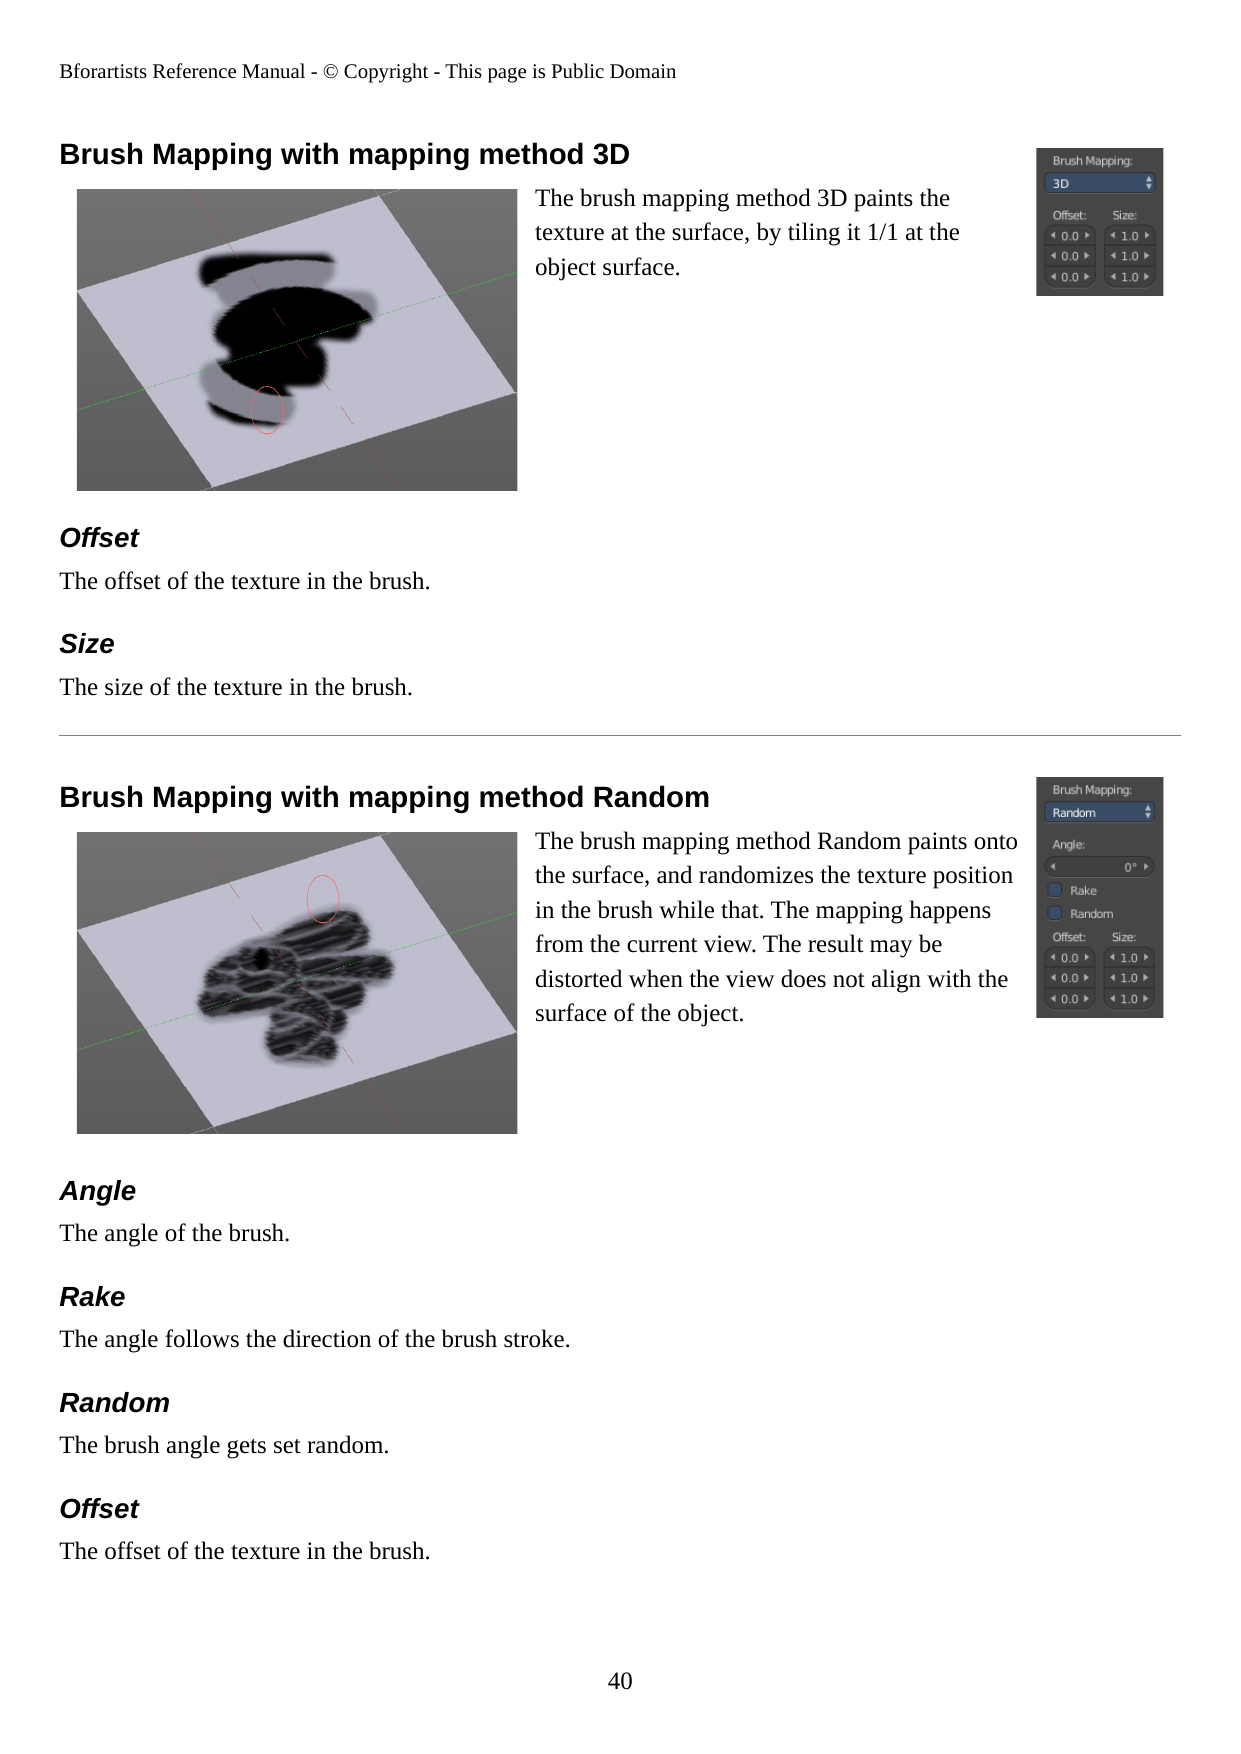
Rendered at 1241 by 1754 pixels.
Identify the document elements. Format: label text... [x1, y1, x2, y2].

subtitle Brush Mapping with mapping method Random [59, 779, 1036, 813]
subtitle Rake [59, 1280, 1181, 1312]
subtitle Brush Mapping with mapping method 3D [59, 137, 1181, 170]
text The offset of the texture in the brush. [59, 566, 1181, 594]
subtitle Offset [59, 521, 1181, 553]
text The angle follows the direction of the brush stroke. [59, 1324, 1181, 1353]
text The angle of the brush. [59, 1218, 1181, 1247]
text The offset of the texture in the brush. [59, 1536, 1181, 1565]
text The size of the texture in the brush. [59, 672, 1181, 701]
text The brush angle gets set random. [59, 1430, 1181, 1459]
picture [1036, 148, 1164, 296]
subtitle Size [59, 627, 1181, 659]
text The brush mapping method Random paints onto the surface, and randomizes the texture position in the brush while that. The mapping happens from the current view. The result may be distorted when the view does not align with the surface of the object. [59, 826, 1181, 1027]
subtitle Angle [59, 1174, 1181, 1206]
picture [76, 832, 518, 1134]
picture [76, 189, 518, 491]
subtitle Random [59, 1386, 1181, 1418]
text The brush mapping method 3D paints the texture at the surface, by tiling it 1/1 at the object surface. [59, 183, 1036, 281]
subtitle Offset [59, 1492, 1181, 1524]
picture [1036, 777, 1164, 1018]
